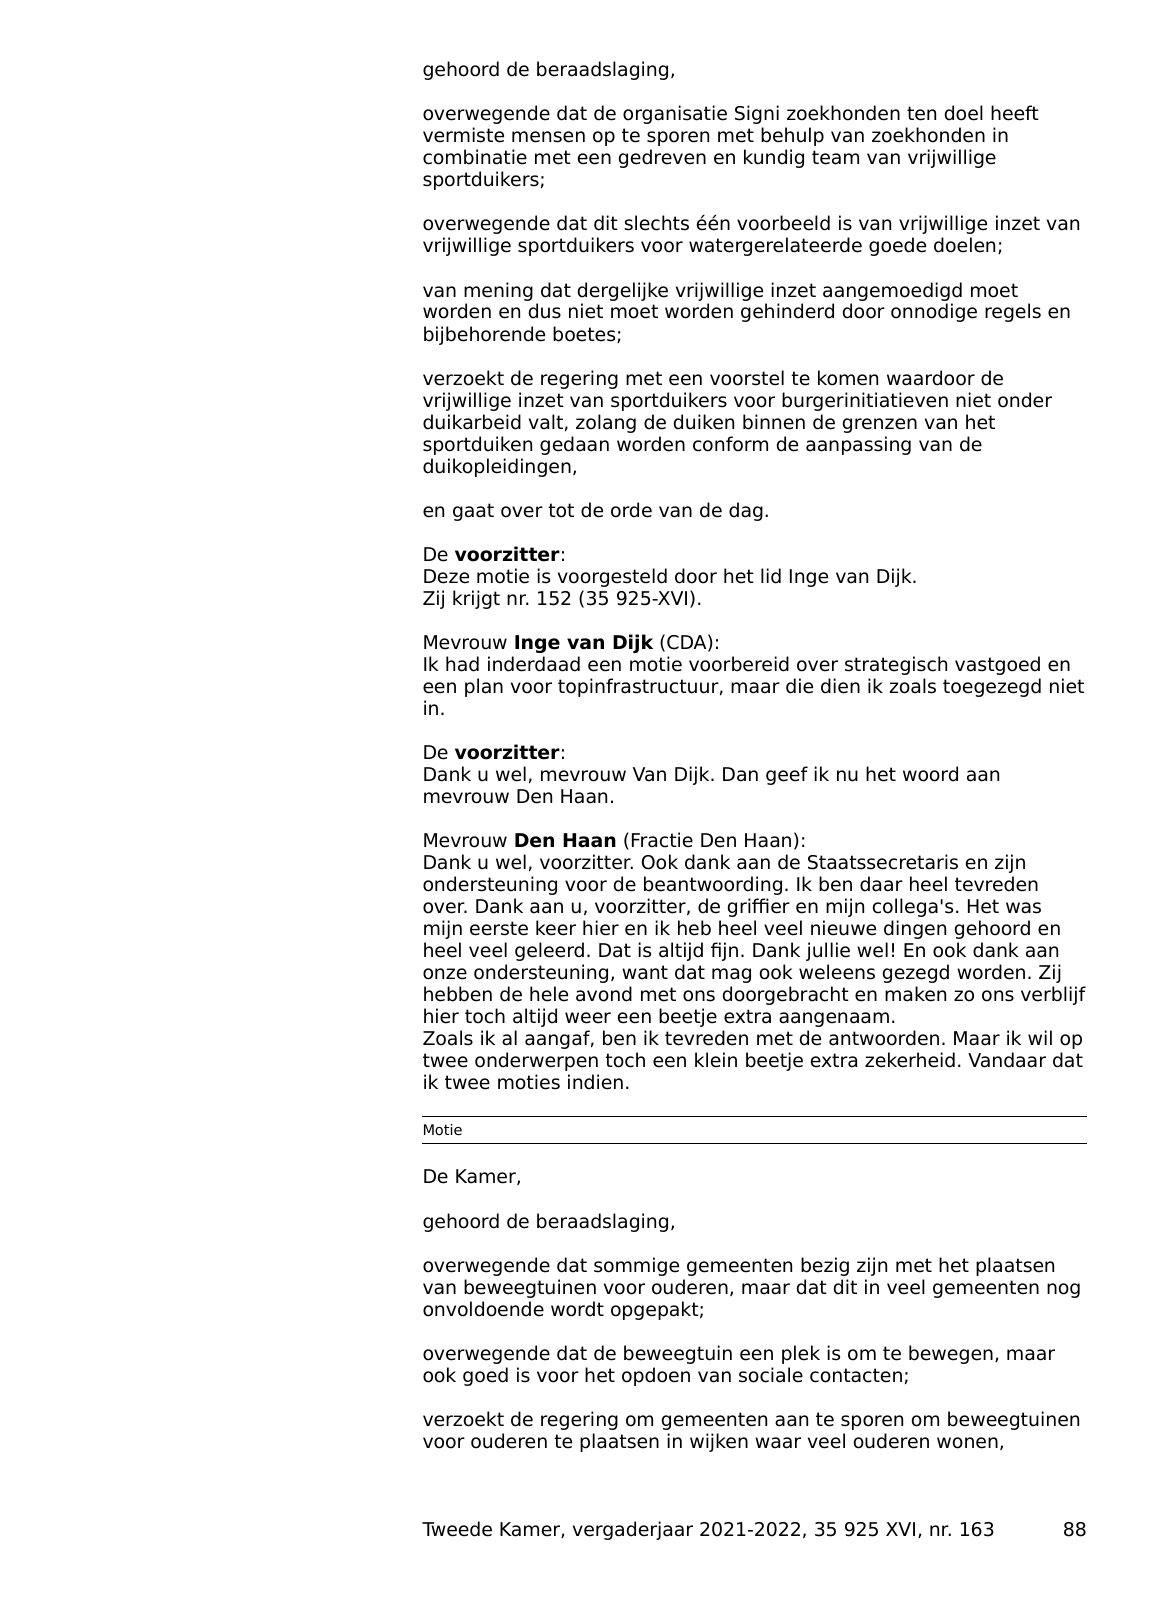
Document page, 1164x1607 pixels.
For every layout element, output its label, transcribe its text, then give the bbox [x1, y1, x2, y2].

text Zij krijgt nr. 152 (35 925-XVI). [422, 588, 1087, 610]
text Dank u wel, voorzitter. Ook dank aan de Staatssecretaris en zijn ondersteuning voor de beantwoording. Ik ben daar heel tevreden over. Dank aan u, voorzitter, de griffier en mijn collega's. Het was mijn eerste keer hier en ik heb heel veel nieuwe dingen gehoord en heel veel geleerd. Dat is altijd fijn. Dank jullie wel! En ook dank aan onze ondersteuning, want dat mag ook weleens gezegd worden. Zij hebben de hele avond met ons doorgebracht en maken zo ons verblijf hier toch altijd weer een beetje extra aangenaam. [422, 852, 1087, 1028]
text Deze motie is voorgesteld door het lid Inge van Dijk. [422, 566, 1087, 588]
text De voorzitter: [422, 742, 1087, 764]
text van mening dat dergelijke vrijwillige inzet aangemoedigd moet worden en dus niet moet worden gehinderd door onnodige regels en bijbehorende boetes; [422, 279, 1087, 345]
text Dank u wel, mevrouw Van Dijk. Dan geef ik nu het woord aan mevrouw Den Haan. [422, 764, 1087, 808]
text Mevrouw Inge van Dijk (CDA): [422, 632, 1087, 654]
text overwegende dat dit slechts één voorbeeld is van vrijwillige inzet van vrijwillige sportduikers voor watergerelateerde goede doelen; [422, 213, 1087, 257]
text overwegende dat de beweegtuin een plek is om te bewegen, maar ook goed is voor het opdoen van sociale contacten; [422, 1343, 1087, 1387]
text De Kamer, [422, 1166, 1087, 1188]
text Ik had inderdaad een motie voorbereid over strategisch vastgoed en een plan voor topinfrastructuur, maar die dien ik zoals toegezegd niet in. [422, 654, 1087, 720]
text overwegende dat de organisatie Signi zoekhonden ten doel heeft vermiste mensen op te sporen met behulp van zoekhonden in combinatie met een gedreven en kundig team van vrijwillige sportduikers; [422, 103, 1087, 191]
text Zoals ik al aangaf, ben ik tevreden met de antwoorden. Maar ik wil op twee onderwerpen toch een klein beetje extra zekerheid. Vandaar dat ik twee moties indien. [422, 1028, 1087, 1094]
text verzoekt de regering met een voorstel te komen waardoor de vrijwillige inzet van sportduikers voor burgerinitiatieven niet onder duikarbeid valt, zolang de duiken binnen de grenzen van het sportduiken gedaan worden conform de aanpassing van de duikopleidingen, [422, 368, 1087, 477]
text De voorzitter: [422, 544, 1087, 566]
text Mevrouw Den Haan (Fractie Den Haan): [422, 830, 1087, 852]
text overwegende dat sommige gemeenten bezig zijn met het plaatsen van beweegtuinen voor ouderen, maar dat dit in veel gemeenten nog onvoldoende wordt opgepakt; [422, 1255, 1087, 1321]
table_header Motie [422, 1117, 1087, 1143]
text gehoord de beraadslaging, [422, 1211, 1087, 1233]
text verzoekt de regering om gemeenten aan te sporen om beweegtuinen voor ouderen te plaatsen in wijken waar veel ouderen wonen, [422, 1409, 1087, 1453]
text gehoord de beraadslaging, [422, 59, 1087, 81]
text en gaat over tot de orde van de dag. [422, 500, 1087, 522]
